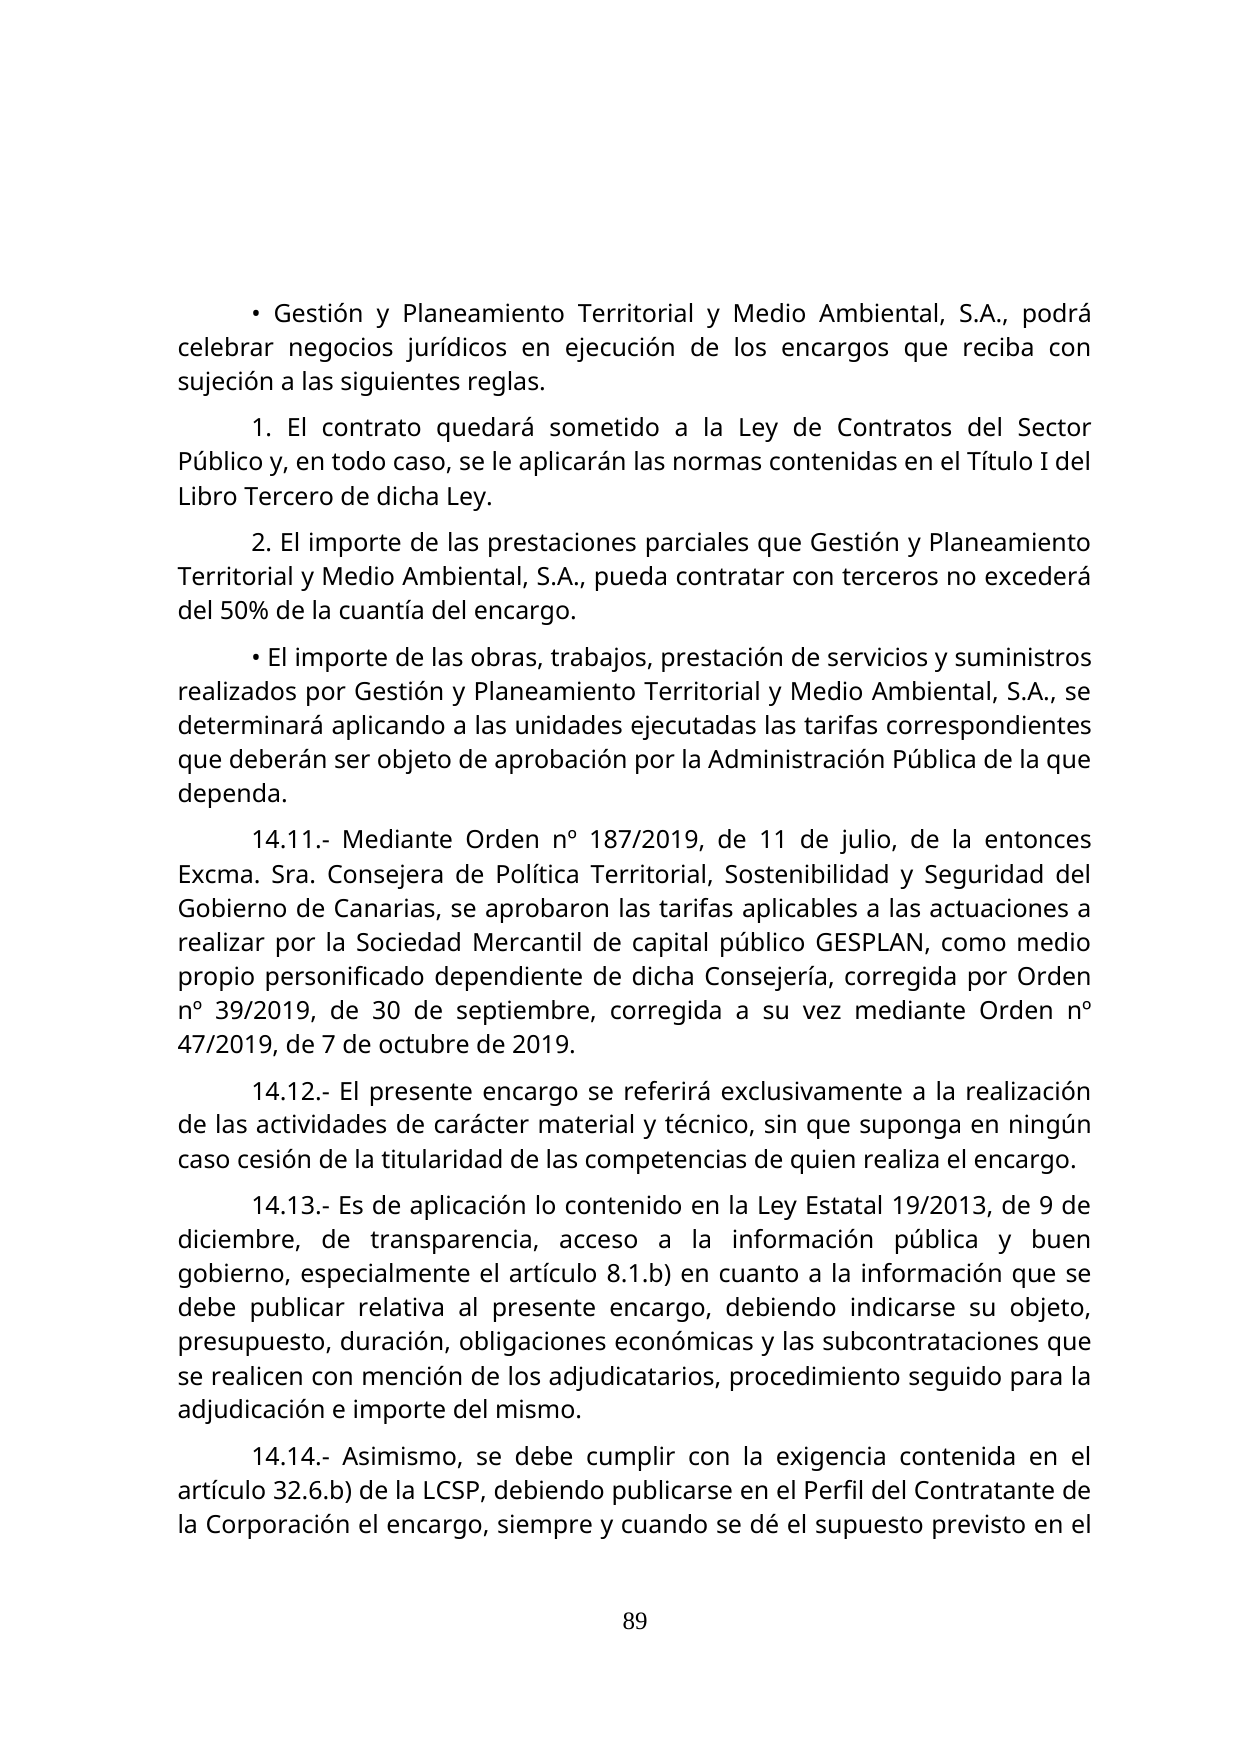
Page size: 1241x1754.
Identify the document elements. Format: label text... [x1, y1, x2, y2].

text 14.14.- Asimismo, se debe cumplir con la exigencia contenida en el artículo 32.6.b) de la LCSP, debiendo publicarse en el Perfil del Contratante de la Corporación el encargo, siempre y cuando se dé el supuesto previsto en el [177, 1439, 1093, 1541]
text • El importe de las obras, trabajos, prestación de servicios y suministros realizados por Gestión y Planeamiento Territorial y Medio Ambiental, S.A., se determinará aplicando a las unidades ejecutadas las tarifas correspondientes que deberán ser objeto de aprobación por la Administración Pública de la que dependa. [177, 639, 1093, 810]
text • Gestión y Planeamiento Territorial y Medio Ambiental, S.A., podrá celebrar negocios jurídicos en ejecución de los encargos que reciba con sujeción a las siguientes reglas. [177, 295, 1093, 397]
text 1. El contrato quedará sometido a la Ley de Contratos del Sector Público y, en todo caso, se le aplicarán las normas contenidas en el Título I del Libro Tercero de dicha Ley. [177, 410, 1093, 512]
text 14.13.- Es de aplicación lo contenido en la Ley Estatal 19/2013, de 9 de diciembre, de transparencia, acceso a la información pública y buen gobierno, especialmente el artículo 8.1.b) en cuanto a la información que se debe publicar relativa al presente encargo, debiendo indicarse su objeto, presupuesto, duración, obligaciones económicas y las subcontrataciones que se realicen con mención de los adjudicatarios, procedimiento seguido para la adjudicación e importe del mismo. [177, 1188, 1093, 1426]
text 14.12.- El presente encargo se referirá exclusivamente a la realización de las actividades de carácter material y técnico, sin que suponga en ningún caso cesión de la titularidad de las competencias de quien realiza el encargo. [177, 1073, 1093, 1175]
text 2. El importe de las prestaciones parciales que Gestión y Planeamiento Territorial y Medio Ambiental, S.A., pueda contratar con terceros no excederá del 50% de la cuantía del encargo. [177, 525, 1093, 627]
text 14.11.- Mediante Orden nº 187/2019, de 11 de julio, de la entonces Excma. Sra. Consejera de Política Territorial, Sostenibilidad y Seguridad del Gobierno de Canarias, se aprobaron las tarifas aplicables a las actuaciones a realizar por la Sociedad Mercantil de capital público GESPLAN, como medio propio personificado dependiente de dicha Consejería, corregida por Orden nº 39/2019, de 30 de septiembre, corregida a su vez mediante Orden nº 47/2019, de 7 de octubre de 2019. [177, 822, 1093, 1061]
